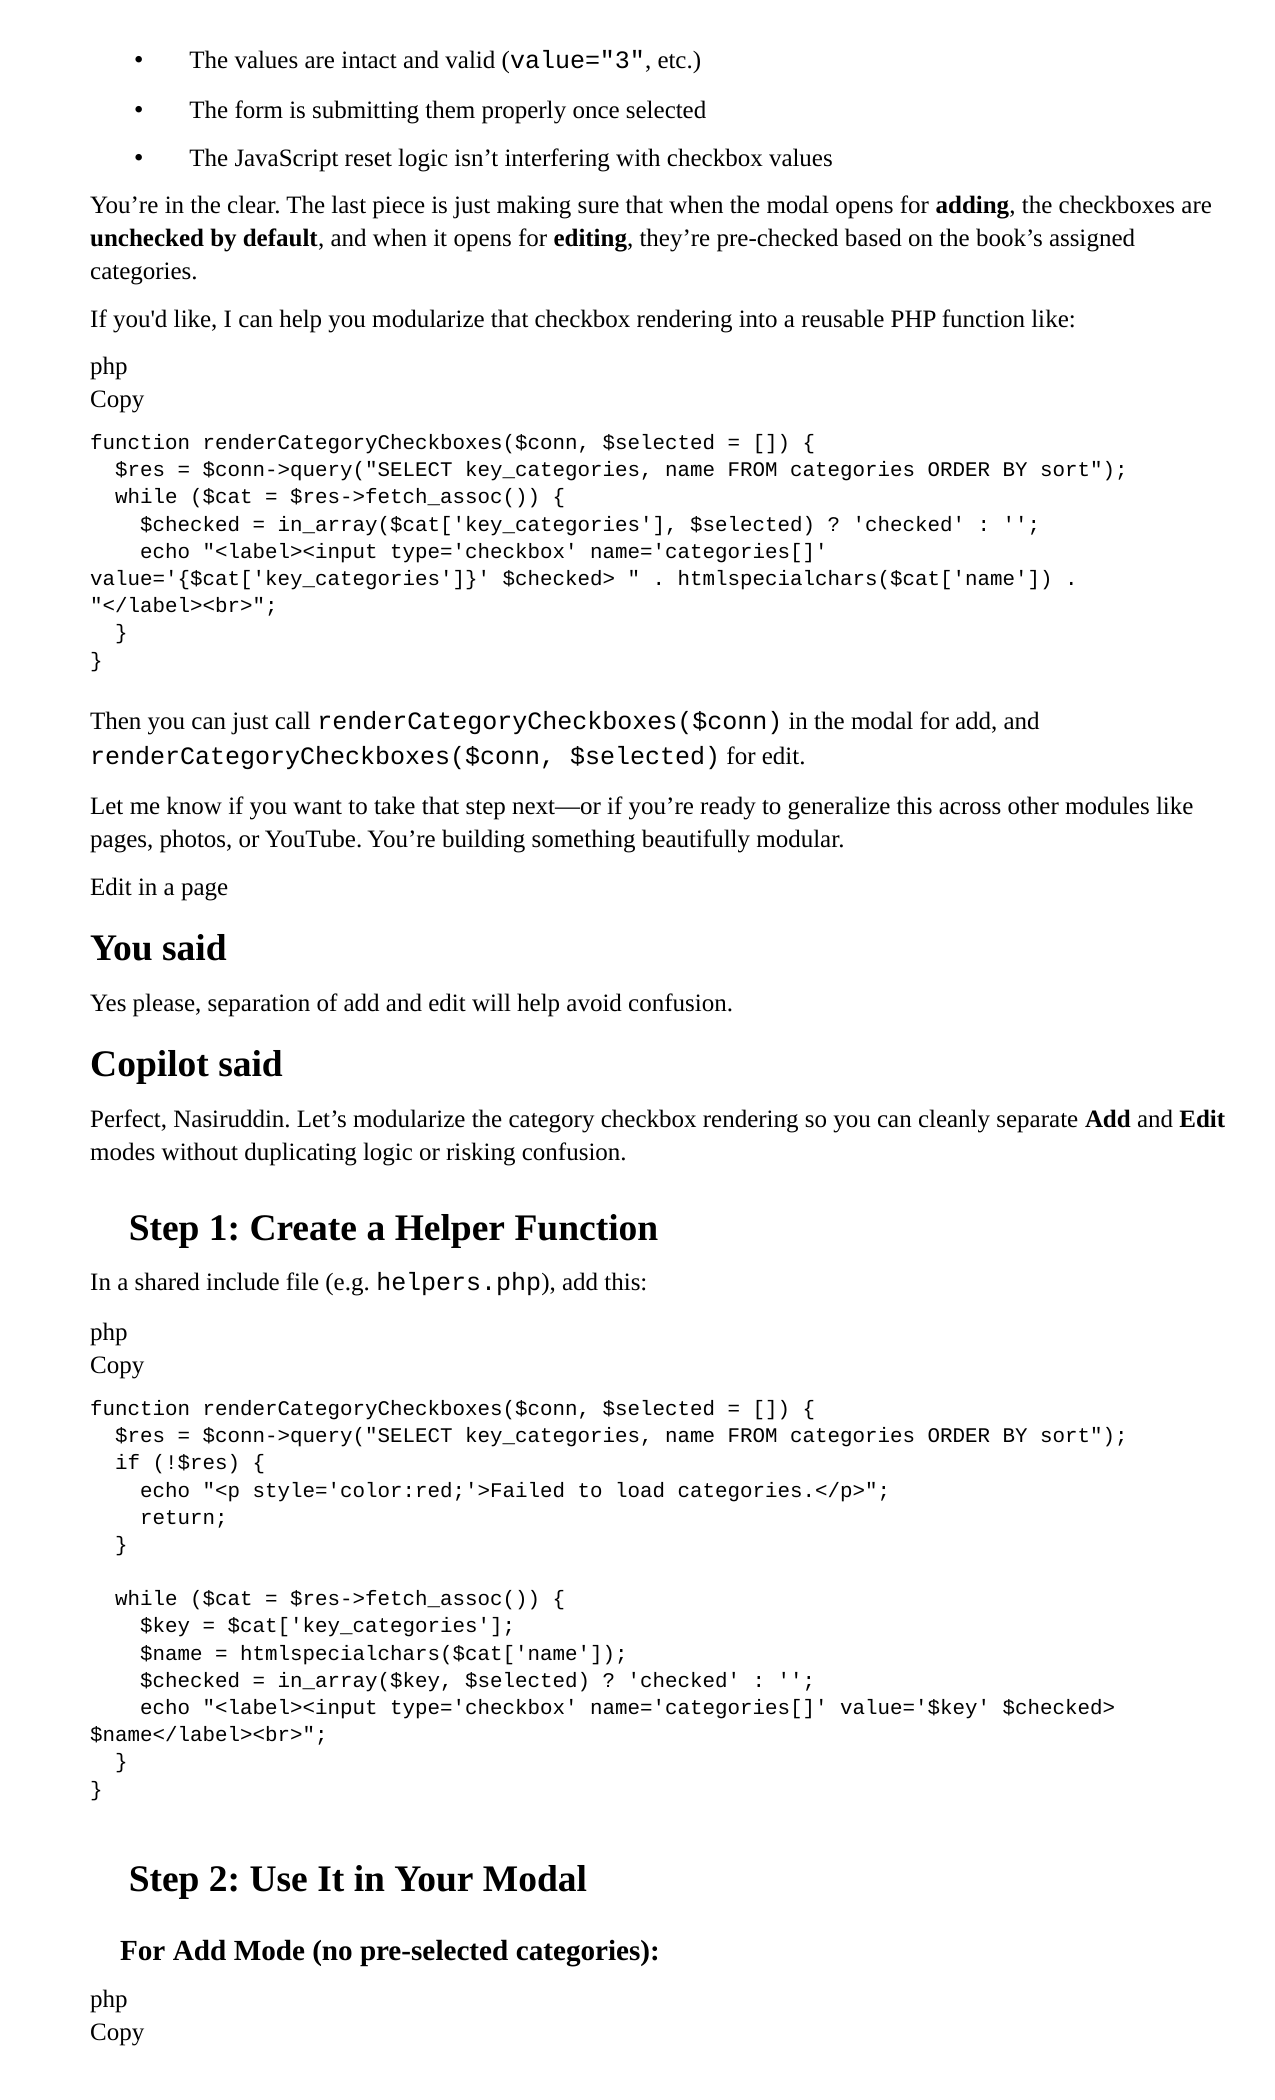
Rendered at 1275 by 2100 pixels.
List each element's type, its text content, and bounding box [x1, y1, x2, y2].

text $name = htmlspecialchars($cat['name']); [90, 1643, 1230, 1666]
text echo "<label><input type='checkbox' name='categories[]' value='$key' $checked> $name</label><br>"; [90, 1697, 1230, 1748]
text function renderCategoryCheckboxes($conn, $selected = []) { [90, 1398, 1230, 1422]
list ✅ The values are intact and valid (value="3", etc.) [134, 45, 1230, 76]
text } [90, 1751, 1230, 1775]
text If you'd like, I can help you modularize that checkbox rendering into a reusable PHP function like: [90, 304, 1230, 333]
text In a shared include file (e.g. helpers.php), add this: [90, 1267, 1230, 1298]
text $checked = in_array($key, $selected) ? 'checked' : ''; [90, 1670, 1230, 1693]
text Copy [90, 384, 1230, 413]
subtitle 🔹 For Add Mode (no pre-selected categories): [90, 1933, 1230, 1966]
text } [90, 1779, 1230, 1802]
subtitle Copilot said [90, 1042, 1230, 1085]
text You’re in the clear. The last piece is just making sure that when the modal opens for adding, the checkboxes are unchecked by default, and when it opens for editing, they’re pre-checked based on the book’s assigned categories. [90, 190, 1230, 285]
text Edit in a page [90, 872, 1230, 901]
text } [90, 1534, 1230, 1558]
text $res = $conn->query("SELECT key_categories, name FROM categories ORDER BY sort"); [90, 459, 1230, 483]
text echo "<p style='color:red;'>Failed to load categories.</p>"; [90, 1479, 1230, 1503]
text function renderCategoryCheckboxes($conn, $selected = []) { [90, 432, 1230, 456]
text } [90, 649, 1230, 673]
text $key = $cat['key_categories']; [90, 1616, 1230, 1639]
text $res = $conn->query("SELECT key_categories, name FROM categories ORDER BY sort"); [90, 1425, 1230, 1449]
text } [90, 622, 1230, 646]
list ✅ The JavaScript reset logic isn’t interfering with checkbox values [134, 143, 1230, 171]
text Then you can just call renderCategoryCheckboxes($conn) in the modal for add, and renderCategoryCheckboxes($conn, $selected) for edit. [90, 706, 1230, 772]
text while ($cat = $res->fetch_assoc()) { [90, 486, 1230, 510]
text Let me know if you want to take that step next—or if you’re ready to generalize this across other modules like pages, photos, or YouTube. You’re building something beautifully modular. [90, 791, 1230, 853]
text $checked = in_array($cat['key_categories'], $selected) ? 'checked' : ''; [90, 514, 1230, 537]
text Perfect, Nasiruddin. Let’s modularize the category checkbox rendering so you can cleanly separate Add and Edit modes without duplicating logic or risking confusion. [90, 1104, 1230, 1166]
subtitle You said [90, 926, 1230, 969]
text Copy [90, 1350, 1230, 1379]
text if (!$res) { [90, 1452, 1230, 1476]
text php [90, 351, 1230, 380]
subtitle ✅ Step 1: Create a Helper Function [90, 1205, 1230, 1248]
text Yes please, separation of add and edit will help avoid confusion. [90, 988, 1230, 1017]
text while ($cat = $res->fetch_assoc()) { [90, 1588, 1230, 1612]
text return; [90, 1507, 1230, 1530]
text echo "<label><input type='checkbox' name='categories[]' value='{$cat['key_categories']}' $checked> " . htmlspecialchars($cat['name']) . "</label><br>"; [90, 541, 1230, 619]
list ✅ The form is submitting them properly once selected [134, 95, 1230, 124]
text Copy [90, 2017, 1230, 2046]
text php [90, 1984, 1230, 2013]
subtitle ✅ Step 2: Use It in Your Modal [90, 1856, 1230, 1899]
text php [90, 1317, 1230, 1346]
